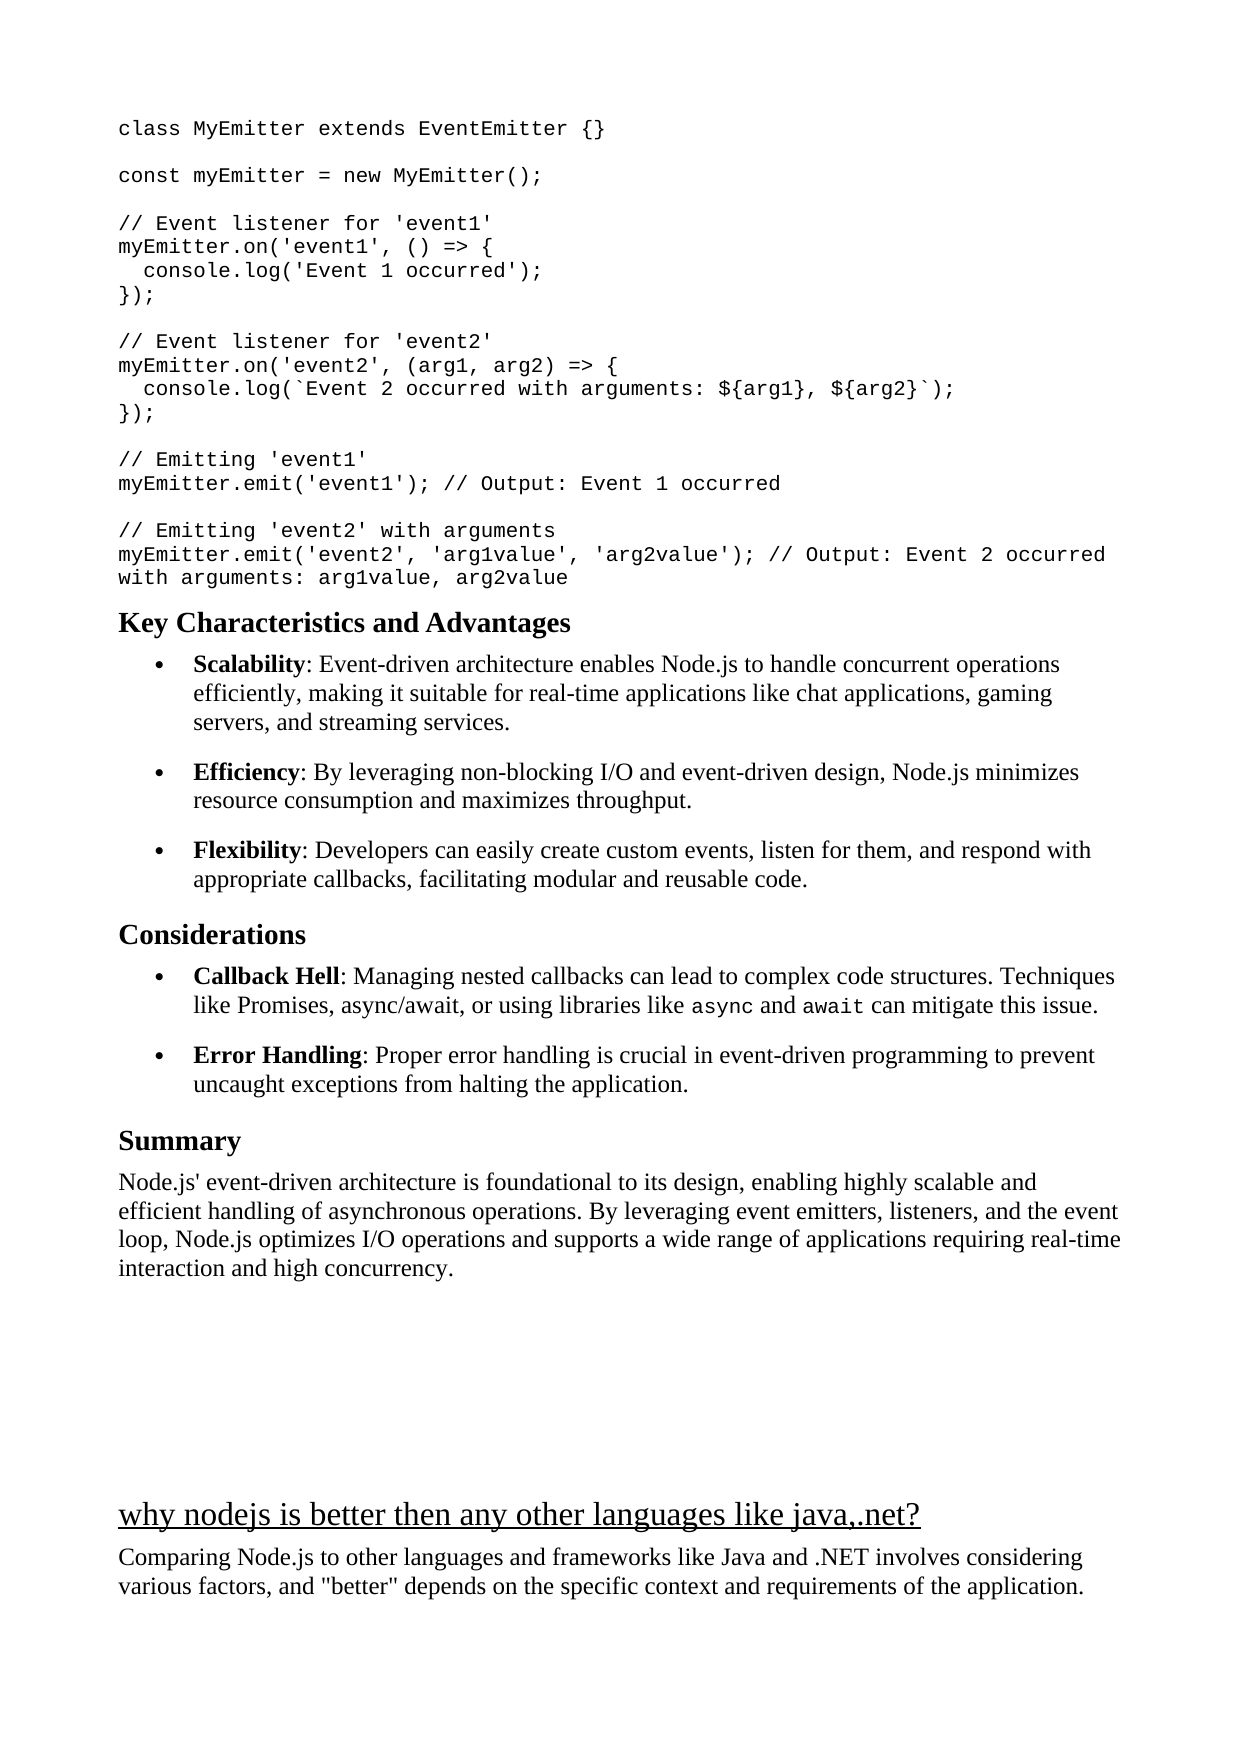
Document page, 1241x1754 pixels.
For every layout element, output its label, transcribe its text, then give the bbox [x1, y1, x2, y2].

text Node.js' event-driven architecture is foundational to its design, enabling highly scalable and efficient handling of asynchronous operations. By leveraging event emitters, listeners, and the event loop, Node.js optimizes I/O operations and supports a wide range of applications requiring real-time interaction and high concurrency. [118, 1167, 1122, 1282]
list Flexibility: Developers can easily create custom events, listen for them, and respond with appropriate callbacks, facilitating modular and reusable code. [156, 835, 1122, 892]
text }); [118, 402, 1122, 426]
text console.log('Event 1 occurred'); [118, 260, 1122, 284]
text Comparing Node.js to other languages and frameworks like Java and .NET involves considering various factors, and "better" depends on the specific context and requirements of the application. [118, 1542, 1122, 1600]
text myEmitter.on('event1', () => { [118, 236, 1122, 260]
list Callback Hell: Managing nested callbacks can lead to complex code structures. Techniques like Promises, async/await, or using libraries like async and await can mitigate this issue. [156, 961, 1122, 1020]
list Error Handling: Proper error handling is crucial in event-driven programming to prevent uncaught exceptions from halting the application. [156, 1041, 1122, 1098]
text console.log(`Event 2 occurred with arguments: ${arg1}, ${arg2}`); [118, 378, 1122, 402]
text myEmitter.on('event2', (arg1, arg2) => { [118, 354, 1122, 378]
text myEmitter.emit('event1'); // Output: Event 1 occurred [118, 473, 1122, 496]
text // Emitting 'event2' with arguments [118, 520, 1122, 544]
text // Emitting 'event1' [118, 449, 1122, 473]
text const myEmitter = new MyEmitter(); [118, 165, 1122, 189]
subtitle Summary [118, 1123, 1122, 1157]
text // Event listener for 'event2' [118, 331, 1122, 354]
text class MyEmitter extends EventEmitter {} [118, 118, 1122, 142]
text why nodejs is better then any other languages like java,.net? [118, 1494, 1122, 1532]
list Efficiency: By leveraging non-blocking I/O and event-driven design, Node.js minimizes resource consumption and maximizes throughput. [156, 757, 1122, 814]
text // Event listener for 'event1' [118, 213, 1122, 236]
list Scalability: Event-driven architecture enables Node.js to handle concurrent operations efficiently, making it suitable for real-time applications like chat applications, gaming servers, and streaming services. [156, 649, 1122, 736]
text myEmitter.emit('event2', 'arg1value', 'arg2value'); // Output: Event 2 occurred with arguments: arg1value, arg2value [118, 544, 1122, 591]
subtitle Considerations [118, 917, 1122, 951]
subtitle Key Characteristics and Advantages [118, 606, 1122, 639]
text }); [118, 284, 1122, 307]
